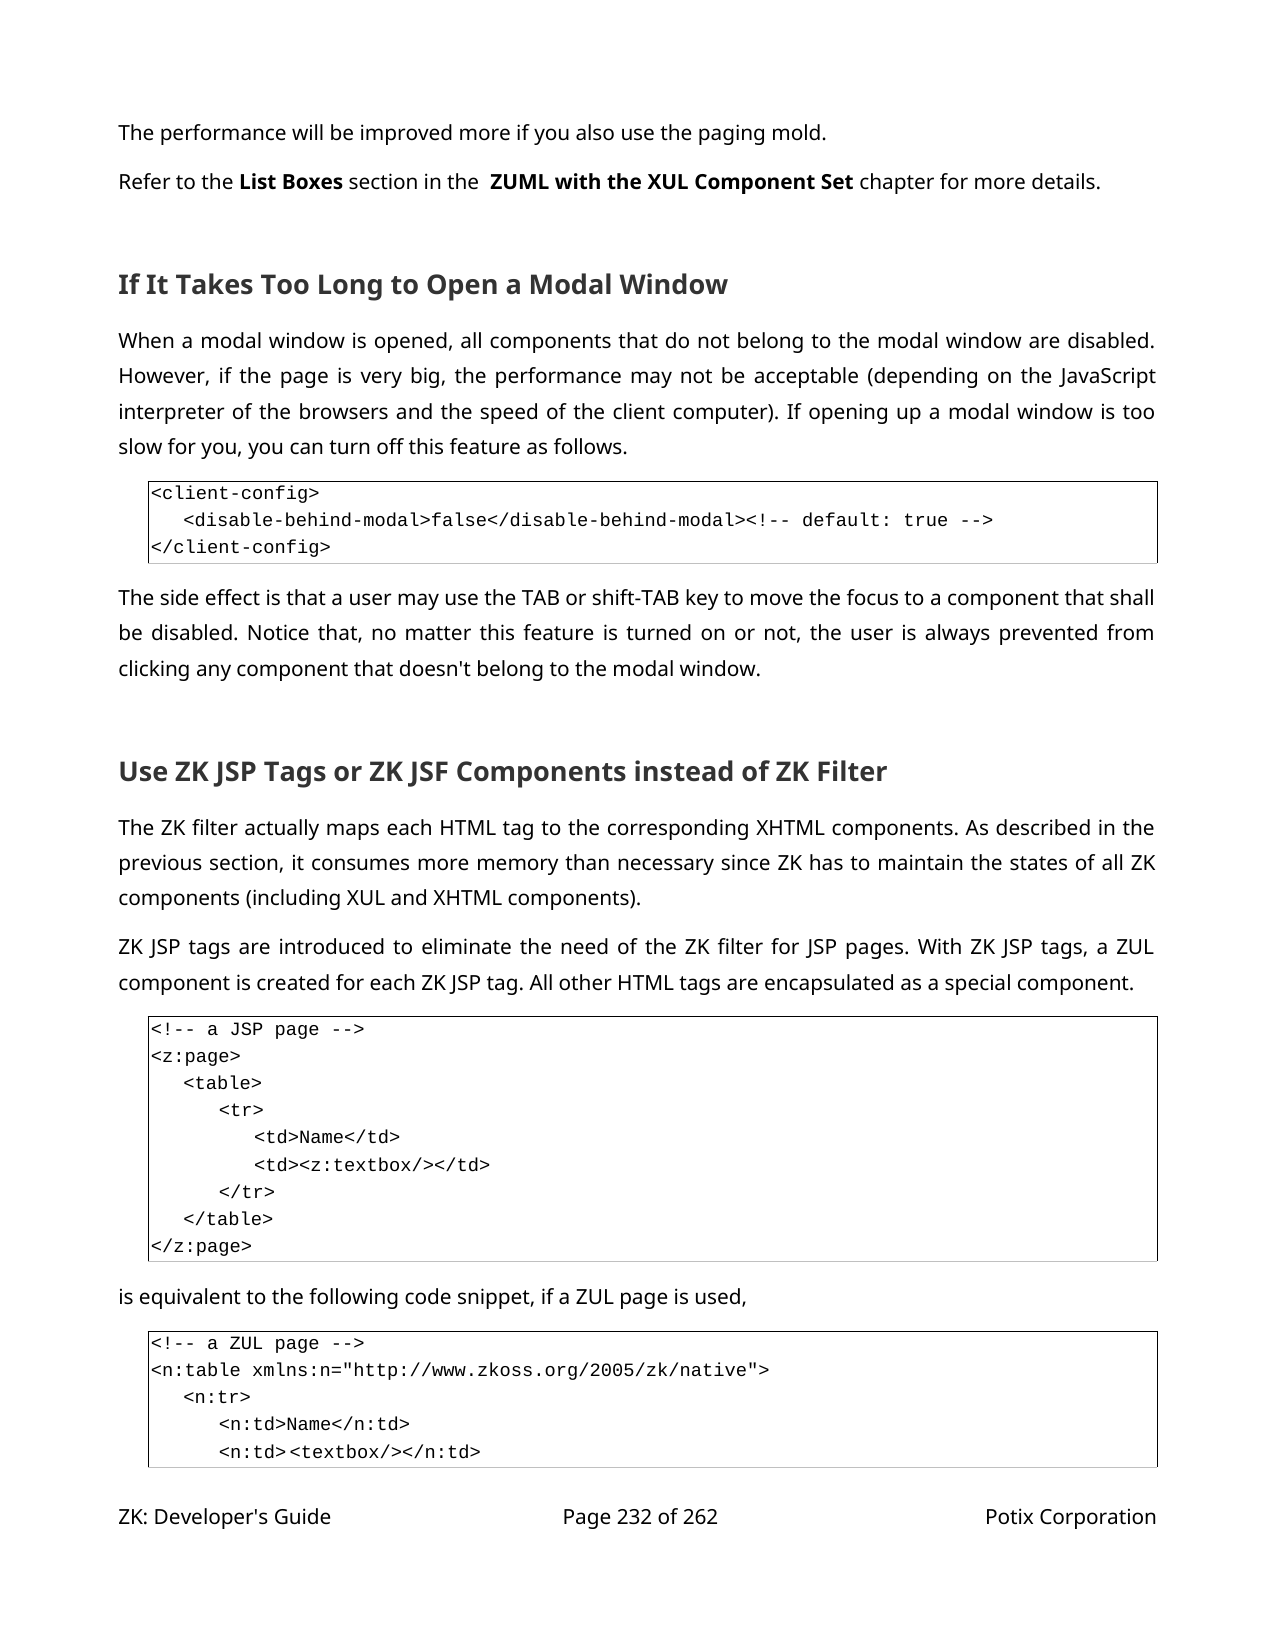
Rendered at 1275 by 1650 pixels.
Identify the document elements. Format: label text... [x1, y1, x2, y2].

text <td><z:textbox/></td> [149, 1152, 1157, 1177]
text <!-- a ZUL page --> [149, 1332, 1157, 1355]
text The side effect is that a user may use the TAB or shift-TAB key to move the focus to a component that shall be disabled. Notice that, no matter this feature is turned on or not, the user is always prevented from clicking any component that doesn't belong to the modal window. [118, 583, 1157, 682]
text <td>Name</td> [149, 1125, 1157, 1149]
subtitle If It Takes Too Long to Open a Modal Window [118, 266, 1157, 303]
text <n:table xmlns:n="http://www.zkoss.org/2005/zk/native"> [149, 1358, 1157, 1382]
text <n:td>Name</n:td> [149, 1412, 1157, 1437]
text </client-config> [149, 535, 1157, 563]
text When a modal window is opened, all components that do not belong to the modal window are disabled. However, if the page is very big, the performance may not be acceptable (depending on the JavaScript interpreter of the browsers and the speed of the client computer). If opening up a modal window is too slow for you, you can turn off this feature as follows. [118, 326, 1157, 460]
subtitle Use ZK JSP Tags or ZK JSF Components instead of ZK Filter [118, 753, 1157, 789]
text <n:tr> [149, 1385, 1157, 1409]
text The ZK filter actually maps each HTML tag to the corresponding XHTML components. As described in the previous section, it consumes more memory than necessary since ZK has to maintain the states of all ZK components (including XUL and XHTML components). [118, 813, 1157, 912]
text <n:td> <textbox/></n:td> [149, 1439, 1157, 1467]
text is equivalent to the following code snippet, if a ZUL page is used, [118, 1282, 1157, 1310]
text ZK JSP tags are introduced to eliminate the need of the ZK filter for JSP pages. With ZK JSP tags, a ZUL component is created for each ZK JSP tag. All other HTML tags are encapsulated as a special component. [118, 932, 1157, 996]
text </table> [149, 1207, 1157, 1231]
text </tr> [149, 1179, 1157, 1204]
text The performance will be improved more if you also use the paging mold. [118, 118, 1157, 146]
text <disable-behind-modal>false</disable-behind-modal><!-- default: true --> [149, 508, 1157, 532]
text <z:page> [149, 1044, 1157, 1068]
text <table> [149, 1071, 1157, 1095]
text <tr> [149, 1098, 1157, 1122]
text </z:page> [149, 1234, 1157, 1261]
text Refer to the List Boxes section in the ZUML with the XUL Component Set chapter for more details. [118, 167, 1157, 195]
text <!-- a JSP page --> [149, 1017, 1157, 1041]
text <client-config> [149, 482, 1157, 505]
